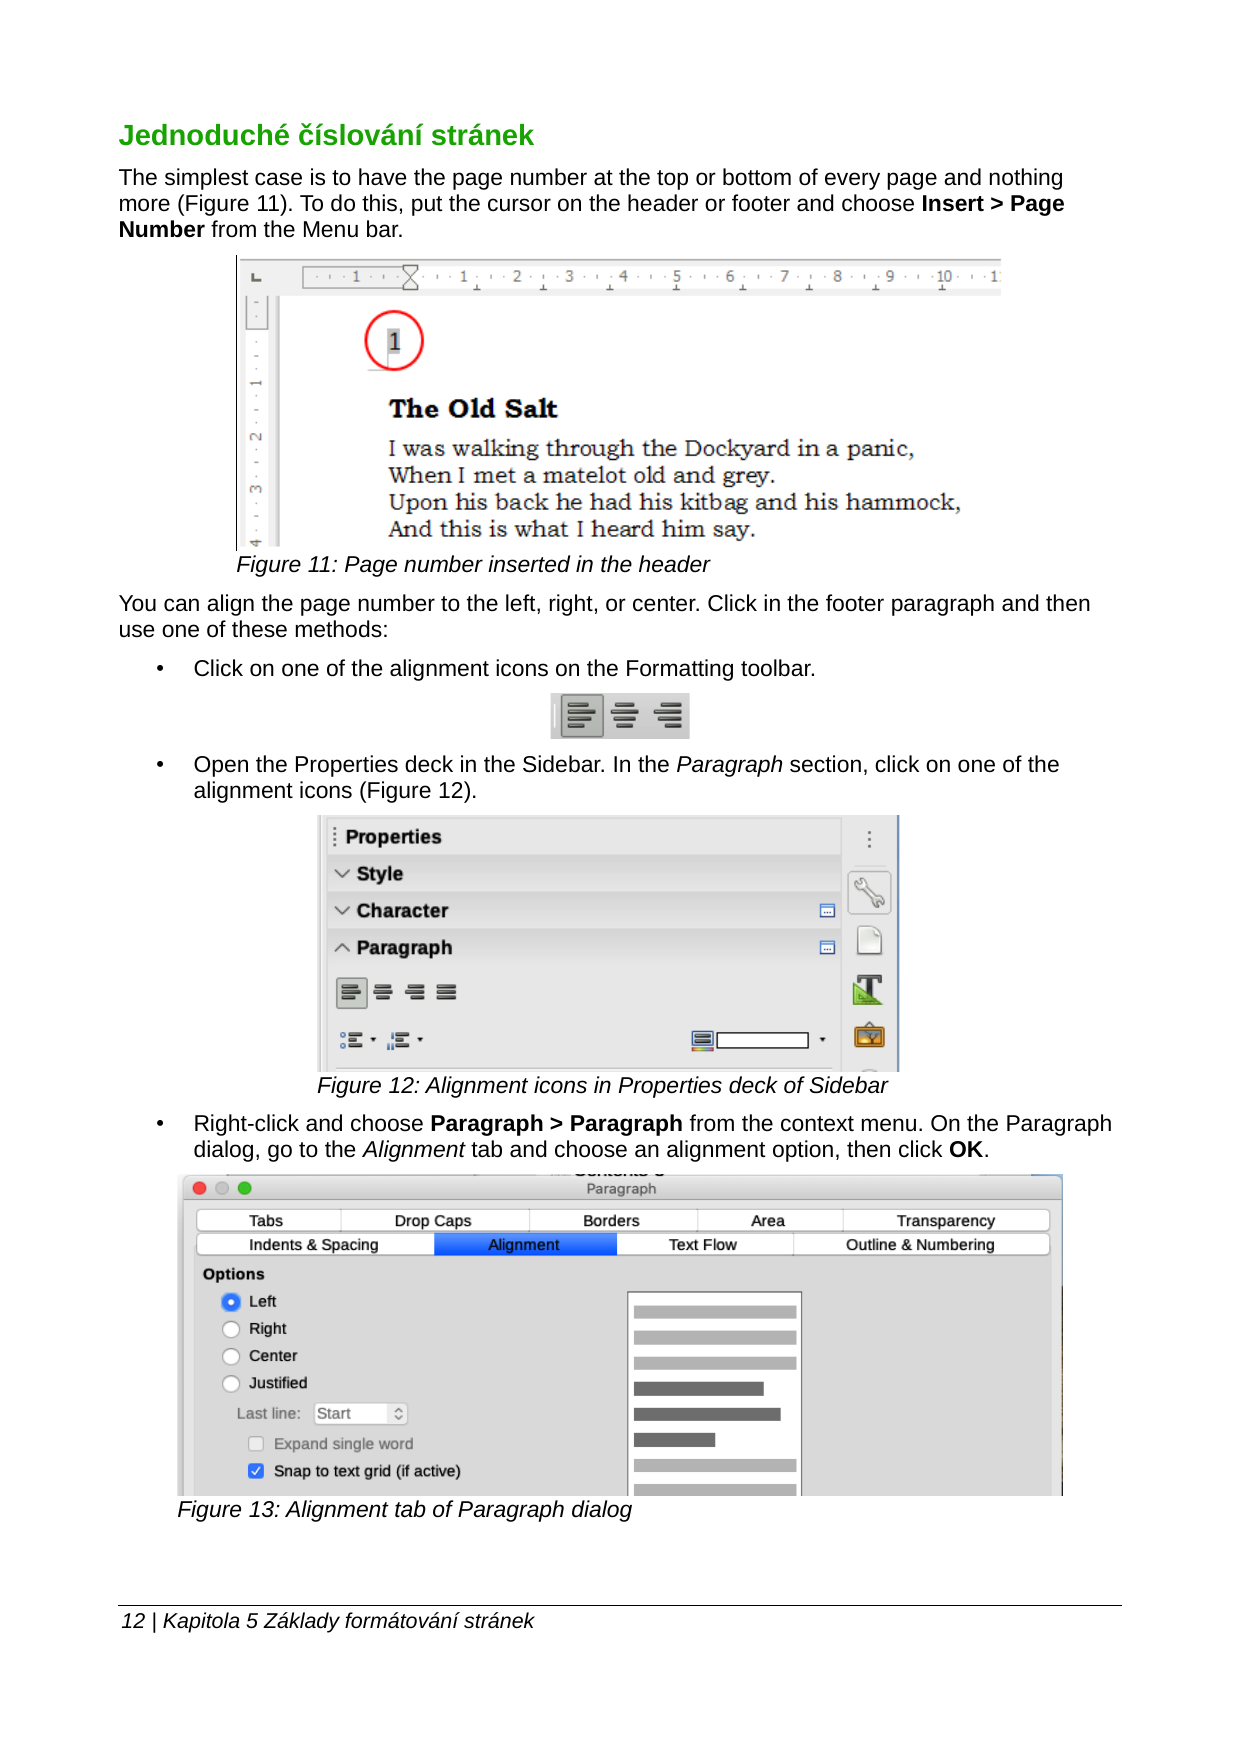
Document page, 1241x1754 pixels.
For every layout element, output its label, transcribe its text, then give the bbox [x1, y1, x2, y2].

text You can align the page number to the left, right, or center. Click in the footer paragraph and then use one of these methods: [118, 590, 1122, 642]
picture [177, 1174, 1063, 1496]
text Figure 12: Alignment icons in Properties deck of Sidebar [317, 815, 923, 1098]
text The simplest case is to have the page number at the top or bottom of every page and nothing more (Figure 11). To do this, put the cursor on the header or footer and choose Insert > Page Number from the Menu bar. [118, 164, 1122, 243]
list Right-click and choose Paragraph > Paragraph from the context menu. On the Paragraph dialog, go to the Alignment tab and choose an alignment option, then click OK. [156, 1110, 1122, 1163]
list Click on one of the alignment icons on the Formatting toolbar. [156, 655, 1122, 681]
picture [317, 815, 900, 1072]
list Open the Properties deck in the Sidebar. In the Paragraph section, click on one of the alignment icons (Figure 12). [156, 751, 1122, 803]
picture [237, 255, 1004, 551]
text Figure 11: Page number inserted in the header [236, 551, 1004, 577]
text Figure 13: Alignment tab of Paragraph dialog [177, 1496, 1063, 1522]
subtitle Jednoduché číslování stránek [118, 118, 1122, 152]
picture [550, 693, 690, 739]
